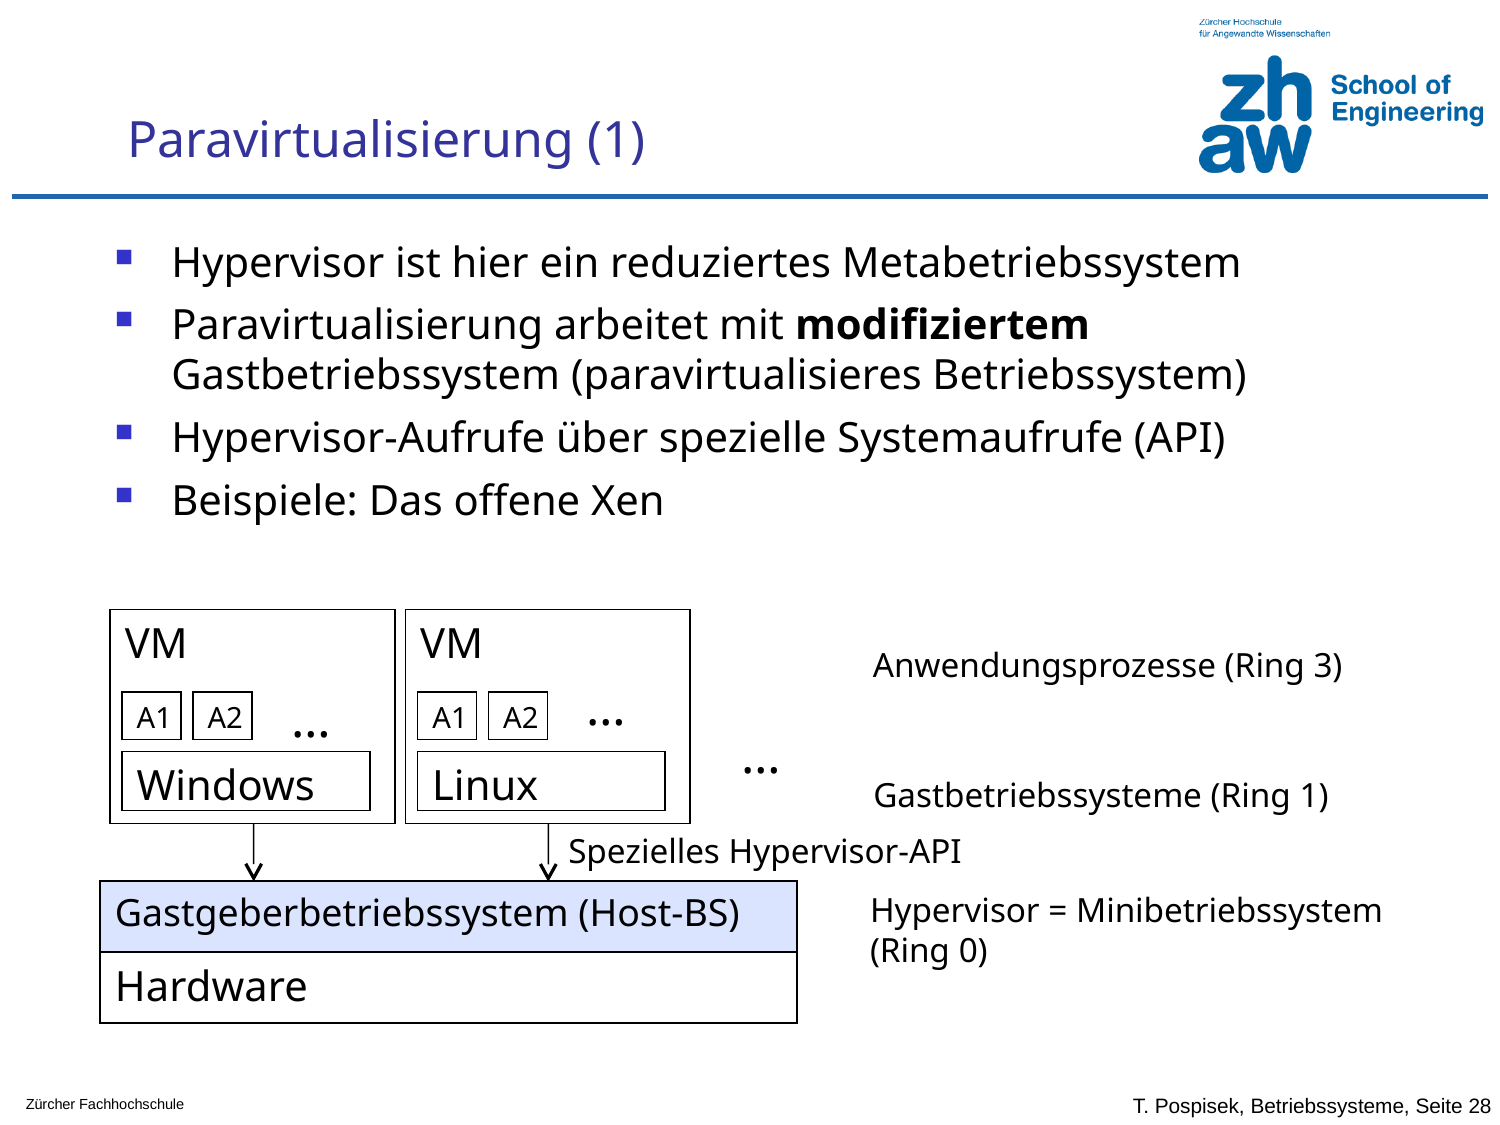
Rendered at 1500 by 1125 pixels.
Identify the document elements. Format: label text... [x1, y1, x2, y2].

text_box Gastgeberbetriebssystem (Host-BS) [100, 881, 798, 953]
picture [1199, 19, 1483, 173]
text_box Gastbetriebssysteme (Ring 1) [858, 766, 1345, 822]
text_box … [572, 668, 642, 744]
text_box A2 [192, 692, 252, 740]
text_box Anwendungsprozesse (Ring 3) [858, 636, 1359, 692]
text_box … [726, 716, 797, 791]
text_box Hypervisor = Minibetriebssystem (Ring 0) [855, 881, 1408, 977]
text_box A1 [121, 692, 181, 740]
text_box VM [110, 609, 395, 824]
text_box A1 [417, 691, 477, 740]
text_box A2 [488, 691, 548, 740]
text_box Hardware [100, 953, 798, 1024]
text_box Windows [121, 751, 370, 811]
text_box … [276, 680, 346, 756]
text_box Linux [417, 751, 666, 811]
text_box Spezielles Hypervisor-API [553, 822, 978, 878]
list Hypervisor ist hier ein reduziertes Metabetriebssystem Paravirtualisierung arbeitet mit modifiziertem Gastbetriebssystem (paravirtualisieres Betriebssystem) Hypervisor-Aufrufe über spezielle Systemaufrufe (API) Beispiele: Das offene Xen [99, 228, 1400, 556]
title Paravirtualisierung (1) [112, 50, 1391, 175]
text_box VM [405, 609, 691, 824]
